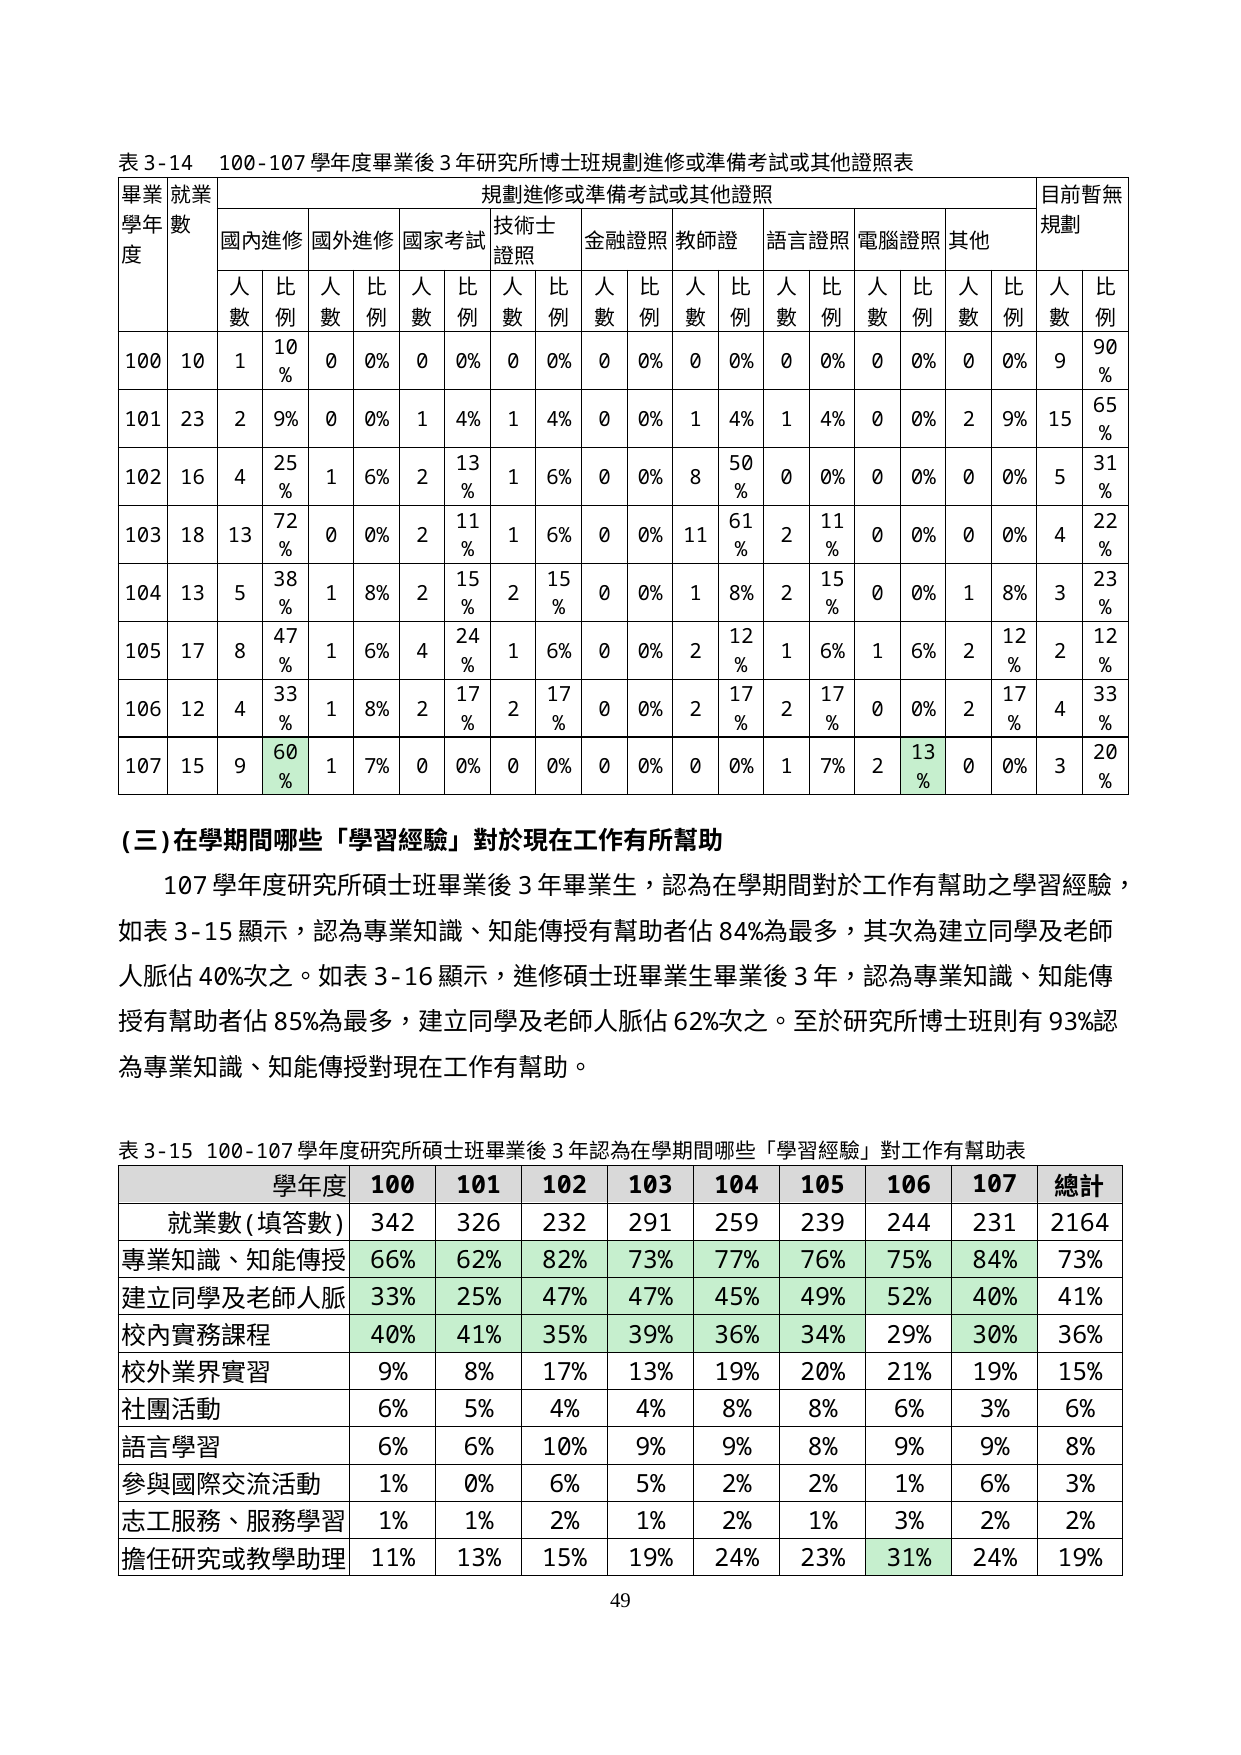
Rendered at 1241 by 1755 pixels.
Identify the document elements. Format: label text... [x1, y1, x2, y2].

table_cell 107 [119, 738, 167, 794]
table_cell 8% [780, 1390, 865, 1426]
table_cell 2 [491, 680, 535, 736]
table_cell 0% [628, 738, 672, 794]
table_cell 17% [992, 680, 1036, 736]
table_cell 1 [855, 622, 900, 678]
table_cell 0 [855, 680, 900, 736]
table_cell 84% [952, 1241, 1037, 1277]
table_cell 39% [608, 1315, 693, 1352]
table_cell 326 [436, 1204, 521, 1240]
table_cell 10% [263, 332, 308, 389]
table_cell 9% [866, 1427, 951, 1463]
table_cell 15% [522, 1539, 607, 1575]
table_cell 語言證照 [764, 209, 854, 269]
table_cell 19% [952, 1353, 1037, 1389]
table_cell 38% [263, 564, 308, 621]
table_cell 0% [901, 680, 945, 736]
table_cell 0 [582, 622, 627, 678]
table_cell 0% [992, 332, 1036, 389]
table_cell 0 [582, 332, 627, 389]
table_cell 2 [400, 680, 444, 736]
table_cell 19% [694, 1353, 779, 1389]
table_cell 0% [719, 738, 763, 794]
table_cell 342 [350, 1204, 435, 1240]
table_cell 8% [780, 1427, 865, 1463]
table_cell 金融證照 [582, 209, 672, 269]
table_cell 0% [536, 738, 581, 794]
table_cell 9% [608, 1427, 693, 1463]
table_header 102 [522, 1166, 607, 1202]
table_cell 比例 [1083, 271, 1128, 331]
table_cell 校外業界實習 [119, 1353, 349, 1389]
table_cell 104 [119, 564, 167, 621]
table_cell 31% [866, 1539, 951, 1575]
table_cell 9% [952, 1427, 1037, 1463]
table_cell 6% [354, 448, 399, 505]
table_cell 2 [764, 506, 809, 563]
table_cell 4 [1037, 680, 1082, 736]
table_cell 0 [582, 390, 627, 447]
table_cell 0% [628, 622, 672, 678]
table_header 101 [436, 1166, 521, 1202]
table_cell 0 [673, 738, 718, 794]
table_cell 0 [855, 506, 900, 563]
table_cell 6% [536, 448, 581, 505]
table_cell 8 [673, 448, 718, 505]
table_cell 12% [1083, 622, 1128, 678]
table_cell 0 [855, 564, 900, 621]
table_cell 239 [780, 1204, 865, 1240]
table_cell 志工服務、服務學習 [119, 1502, 349, 1538]
table_cell 0% [810, 332, 854, 389]
table_cell 9% [350, 1353, 435, 1389]
table_cell 0 [582, 738, 627, 794]
table_cell 23% [1083, 564, 1128, 621]
table_cell 0 [946, 738, 991, 794]
table_cell 25% [263, 448, 308, 505]
table_cell 9% [992, 390, 1036, 447]
table_cell 231 [952, 1204, 1037, 1240]
table_cell 1% [866, 1465, 951, 1501]
table_header 目前暫無規劃 [1037, 178, 1128, 269]
table_cell 比例 [354, 271, 399, 331]
table_cell 13% [445, 448, 490, 505]
table_cell 33% [350, 1278, 435, 1314]
table_cell 22% [1083, 506, 1128, 563]
table_cell 13 [218, 506, 262, 563]
table_cell 2 [673, 622, 718, 678]
table_cell 33% [263, 680, 308, 736]
table_cell 就業數(填答數) [119, 1204, 349, 1240]
table_cell 1 [491, 448, 535, 505]
table_cell 2 [400, 448, 444, 505]
table_cell 73% [1038, 1241, 1122, 1277]
table_cell 12% [719, 622, 763, 678]
table_cell 7% [354, 738, 399, 794]
table_cell 4 [400, 622, 444, 678]
table_cell 5 [1037, 448, 1082, 505]
table_cell 0 [855, 332, 900, 389]
table_cell 比例 [536, 271, 581, 331]
table_cell 19% [608, 1539, 693, 1575]
table_cell 0% [901, 506, 945, 563]
table_cell 8% [719, 564, 763, 621]
table_cell 18 [168, 506, 217, 563]
table_cell 比例 [263, 271, 308, 331]
table_cell 0 [946, 506, 991, 563]
table_cell 25% [436, 1278, 521, 1314]
table_cell 0 [309, 506, 353, 563]
table_cell 人數 [1037, 271, 1082, 331]
table_cell 19% [1038, 1539, 1122, 1575]
table_cell 52% [866, 1278, 951, 1314]
table_cell 1 [309, 622, 353, 678]
table_cell 20% [1083, 738, 1128, 794]
table_cell 24% [445, 622, 490, 678]
table_cell 6% [354, 622, 399, 678]
table_cell 72% [263, 506, 308, 563]
table_cell 1 [218, 332, 262, 389]
table_cell 3 [1037, 564, 1082, 621]
table_cell 5 [218, 564, 262, 621]
table_cell 1 [673, 564, 718, 621]
table_cell 12 [168, 680, 217, 736]
table_cell 1 [309, 448, 353, 505]
table_cell 人數 [764, 271, 809, 331]
table_cell 0% [901, 564, 945, 621]
table_cell 50% [719, 448, 763, 505]
table_cell 11 [673, 506, 718, 563]
table_cell 1 [764, 738, 809, 794]
table_cell 人數 [855, 271, 900, 331]
table_cell 4% [608, 1390, 693, 1426]
table_cell 8% [694, 1390, 779, 1426]
table_cell 6% [866, 1390, 951, 1426]
table_cell 1 [309, 738, 353, 794]
table_cell 9% [694, 1427, 779, 1463]
table_cell 21% [866, 1353, 951, 1389]
table_cell 0 [491, 332, 535, 389]
table_cell 17% [522, 1353, 607, 1389]
table_cell 9 [218, 738, 262, 794]
table_header 就業數 [168, 178, 217, 331]
table_cell 23% [780, 1539, 865, 1575]
table_cell 1% [608, 1502, 693, 1538]
table_cell 12% [992, 622, 1036, 678]
table_cell 人數 [491, 271, 535, 331]
table_cell 2 [764, 680, 809, 736]
table_cell 2 [400, 506, 444, 563]
table_cell 4 [1037, 506, 1082, 563]
table_cell 人數 [582, 271, 627, 331]
table_cell 2% [780, 1465, 865, 1501]
table_cell 校內實務課程 [119, 1315, 349, 1352]
table_cell 41% [1038, 1278, 1122, 1314]
table_cell 29% [866, 1315, 951, 1352]
table_cell 0 [582, 680, 627, 736]
table_cell 1 [309, 564, 353, 621]
table_cell 103 [119, 506, 167, 563]
table_cell 36% [1038, 1315, 1122, 1352]
table_header 100 [350, 1166, 435, 1202]
table_cell 0 [309, 332, 353, 389]
table_cell 259 [694, 1204, 779, 1240]
table_cell 比例 [445, 271, 490, 331]
table_cell 17% [445, 680, 490, 736]
table_cell 13% [608, 1353, 693, 1389]
table_cell 其他 [946, 209, 1036, 269]
table_cell 1 [673, 390, 718, 447]
table_cell 0 [855, 448, 900, 505]
table_cell 23 [168, 390, 217, 447]
table_header 規劃進修或準備考試或其他證照 [218, 178, 1036, 208]
table_cell 49% [780, 1278, 865, 1314]
table_cell 0% [901, 448, 945, 505]
table_cell 0 [764, 332, 809, 389]
table_cell 0 [764, 448, 809, 505]
table_cell 2 [491, 564, 535, 621]
table_cell 291 [608, 1204, 693, 1240]
table_cell 15 [168, 738, 217, 794]
text 表3-15 100-107學年度研究所碩士班畢業後3年認為在學期間哪些「學習經驗」對工作有幫助表 [118, 1135, 1122, 1165]
table_cell 1% [350, 1465, 435, 1501]
table_cell 5% [436, 1390, 521, 1426]
table_cell 15% [810, 564, 854, 621]
table_cell 17% [810, 680, 854, 736]
table_cell 0% [992, 738, 1036, 794]
table_cell 1 [764, 622, 809, 678]
table_cell 16 [168, 448, 217, 505]
table_cell 教師證 [673, 209, 763, 269]
table_cell 人數 [400, 271, 444, 331]
table_cell 105 [119, 622, 167, 678]
table_cell 1 [764, 390, 809, 447]
table_cell 33% [1083, 680, 1128, 736]
table_cell 75% [866, 1241, 951, 1277]
table_header 107 [952, 1166, 1037, 1202]
table_cell 9 [1037, 332, 1082, 389]
table_cell 0% [719, 332, 763, 389]
table_cell 0% [445, 738, 490, 794]
table_cell 13% [901, 738, 945, 794]
table_cell 0% [810, 448, 854, 505]
table_cell 0% [628, 448, 672, 505]
table_cell 1% [780, 1502, 865, 1538]
table_cell 100 [119, 332, 167, 389]
table_cell 1 [309, 680, 353, 736]
table_cell 3% [952, 1390, 1037, 1426]
table_cell 3 [1037, 738, 1082, 794]
table_cell 擔任研究或教學助理 [119, 1539, 349, 1575]
table_cell 82% [522, 1241, 607, 1277]
table_cell 61% [719, 506, 763, 563]
table_cell 45% [694, 1278, 779, 1314]
table_cell 3% [1038, 1465, 1122, 1501]
table_cell 6% [901, 622, 945, 678]
table_cell 15% [536, 564, 581, 621]
table_cell 技術士 證照 [491, 209, 581, 269]
table_cell 77% [694, 1241, 779, 1277]
table_cell 0% [628, 332, 672, 389]
table_cell 2 [1037, 622, 1082, 678]
table_header 106 [866, 1166, 951, 1202]
table_cell 232 [522, 1204, 607, 1240]
table_cell 6% [522, 1465, 607, 1501]
table_cell 13 [168, 564, 217, 621]
table_cell 專業知識、知能傳授 [119, 1241, 349, 1277]
table_header 104 [694, 1166, 779, 1202]
table_cell 國外進修 [309, 209, 399, 269]
table_cell 1% [436, 1502, 521, 1538]
table_cell 4% [522, 1390, 607, 1426]
table_cell 8 [218, 622, 262, 678]
text 表3-14 100-107學年度畢業後3年研究所博士班規劃進修或準備考試或其他證照表 [118, 147, 1122, 177]
table_cell 0 [946, 332, 991, 389]
table_cell 2% [694, 1502, 779, 1538]
table_cell 34% [780, 1315, 865, 1352]
table_cell 1 [400, 390, 444, 447]
table_cell 2% [1038, 1502, 1122, 1538]
table_cell 2 [946, 680, 991, 736]
table_cell 40% [952, 1278, 1037, 1314]
table_cell 6% [436, 1427, 521, 1463]
table_cell 0% [536, 332, 581, 389]
table_header 103 [608, 1166, 693, 1202]
table_cell 0% [354, 390, 399, 447]
table_cell 2% [694, 1465, 779, 1501]
table_cell 0% [628, 564, 672, 621]
table_cell 101 [119, 390, 167, 447]
table_cell 6% [1038, 1390, 1122, 1426]
table_cell 2164 [1038, 1204, 1122, 1240]
table_cell 65% [1083, 390, 1128, 447]
table_header 105 [780, 1166, 865, 1202]
table_cell 國內進修 [218, 209, 308, 269]
table_cell 60% [263, 738, 308, 794]
table_cell 24% [952, 1539, 1037, 1575]
table_cell 1 [946, 564, 991, 621]
table_cell 2 [218, 390, 262, 447]
table_cell 73% [608, 1241, 693, 1277]
table_cell 人數 [309, 271, 353, 331]
table_cell 17% [719, 680, 763, 736]
table_cell 3% [866, 1502, 951, 1538]
table_cell 2 [946, 390, 991, 447]
table_cell 31% [1083, 448, 1128, 505]
table_cell 6% [536, 506, 581, 563]
table_cell 106 [119, 680, 167, 736]
table_cell 0 [582, 448, 627, 505]
table_cell 0 [309, 390, 353, 447]
table_cell 47% [608, 1278, 693, 1314]
text 107學年度研究所碩士班畢業後3年畢業生，認為在學期間對於工作有幫助之學習經驗，如表3-15顯示，認為專業知識、知能傳授有幫助者佔84%為最多，其次為建立同學及老師人脈佔40%次之。如表3-16顯示，進修碩士班畢業生畢業後3年，認為專業知識、知能傳授有幫助者佔85%為最多，建立同學及老師人脈佔62%次之。至於研究所博士班則有93%認為專業知識、知能傳授對現在工作有幫助。 [118, 866, 1122, 1083]
table_cell 15% [445, 564, 490, 621]
table_cell 4% [810, 390, 854, 447]
table_cell 1 [491, 506, 535, 563]
table_cell 語言學習 [119, 1427, 349, 1463]
table_cell 人數 [218, 271, 262, 331]
table_cell 13% [436, 1539, 521, 1575]
table_cell 2 [673, 680, 718, 736]
table_cell 47% [522, 1278, 607, 1314]
table_cell 47% [263, 622, 308, 678]
table_cell 0% [436, 1465, 521, 1501]
table_cell 2% [952, 1502, 1037, 1538]
table_cell 244 [866, 1204, 951, 1240]
table_cell 2% [522, 1502, 607, 1538]
table_cell 8% [992, 564, 1036, 621]
table_cell 10% [522, 1427, 607, 1463]
table_cell 7% [810, 738, 854, 794]
table_cell 20% [780, 1353, 865, 1389]
table_cell 4% [719, 390, 763, 447]
table_cell 17% [536, 680, 581, 736]
table_cell 比例 [628, 271, 672, 331]
table_cell 國家考試 [400, 209, 490, 269]
table_cell 0% [901, 332, 945, 389]
table_cell 人數 [946, 271, 991, 331]
table_header 畢業學年度 [119, 178, 167, 331]
table_cell 0 [400, 738, 444, 794]
table_cell 4% [536, 390, 581, 447]
table_cell 9% [263, 390, 308, 447]
table_cell 11% [445, 506, 490, 563]
table_cell 4 [218, 448, 262, 505]
table_cell 0 [491, 738, 535, 794]
table_cell 6% [350, 1390, 435, 1426]
table_cell 0% [992, 448, 1036, 505]
table_cell 6% [350, 1427, 435, 1463]
table_cell 62% [436, 1241, 521, 1277]
table_cell 0% [901, 390, 945, 447]
table_cell 102 [119, 448, 167, 505]
table_cell 0% [628, 506, 672, 563]
table_cell 5% [608, 1465, 693, 1501]
table_cell 6% [536, 622, 581, 678]
table_cell 0% [354, 506, 399, 563]
table_cell 4 [218, 680, 262, 736]
table_cell 參與國際交流活動 [119, 1465, 349, 1501]
table_cell 30% [952, 1315, 1037, 1352]
table_cell 電腦證照 [855, 209, 945, 269]
table_cell 2 [400, 564, 444, 621]
table_cell 36% [694, 1315, 779, 1352]
table_cell 比例 [810, 271, 854, 331]
table_cell 11% [350, 1539, 435, 1575]
table_cell 1% [350, 1502, 435, 1538]
table_cell 比例 [901, 271, 945, 331]
table_cell 0% [628, 390, 672, 447]
table_cell 0% [992, 506, 1036, 563]
table_cell 2 [946, 622, 991, 678]
table_cell 0 [582, 506, 627, 563]
table_cell 24% [694, 1539, 779, 1575]
table_cell 6% [952, 1465, 1037, 1501]
table_cell 0 [400, 332, 444, 389]
table_cell 比例 [719, 271, 763, 331]
table_cell 10 [168, 332, 217, 389]
table_cell 0 [582, 564, 627, 621]
table_cell 比例 [992, 271, 1036, 331]
table_cell 1 [491, 622, 535, 678]
table_cell 2 [855, 738, 900, 794]
table_cell 76% [780, 1241, 865, 1277]
table_cell 17 [168, 622, 217, 678]
table_cell 11% [810, 506, 854, 563]
table_cell 0% [354, 332, 399, 389]
table_cell 0% [628, 680, 672, 736]
table_cell 8% [354, 564, 399, 621]
table_cell 15 [1037, 390, 1082, 447]
table_cell 0 [946, 448, 991, 505]
table_cell 1 [491, 390, 535, 447]
text (三)在學期間哪些「學習經驗」對於現在工作有所幫助 [118, 820, 1122, 857]
table_cell 0% [445, 332, 490, 389]
table_header 學年度 [119, 1166, 349, 1202]
table_cell 0 [855, 390, 900, 447]
table_cell 15% [1038, 1353, 1122, 1389]
table_cell 4% [445, 390, 490, 447]
table_cell 2 [764, 564, 809, 621]
table_cell 8% [354, 680, 399, 736]
table_cell 66% [350, 1241, 435, 1277]
table_cell 人數 [673, 271, 718, 331]
table_cell 建立同學及老師人脈 [119, 1278, 349, 1314]
table_cell 90% [1083, 332, 1128, 389]
table_cell 8% [436, 1353, 521, 1389]
table_cell 35% [522, 1315, 607, 1352]
table_cell 社團活動 [119, 1390, 349, 1426]
table_header 總計 [1038, 1166, 1122, 1202]
table_cell 41% [436, 1315, 521, 1352]
table_cell 40% [350, 1315, 435, 1352]
table_cell 8% [1038, 1427, 1122, 1463]
table_cell 6% [810, 622, 854, 678]
table_cell 0 [673, 332, 718, 389]
